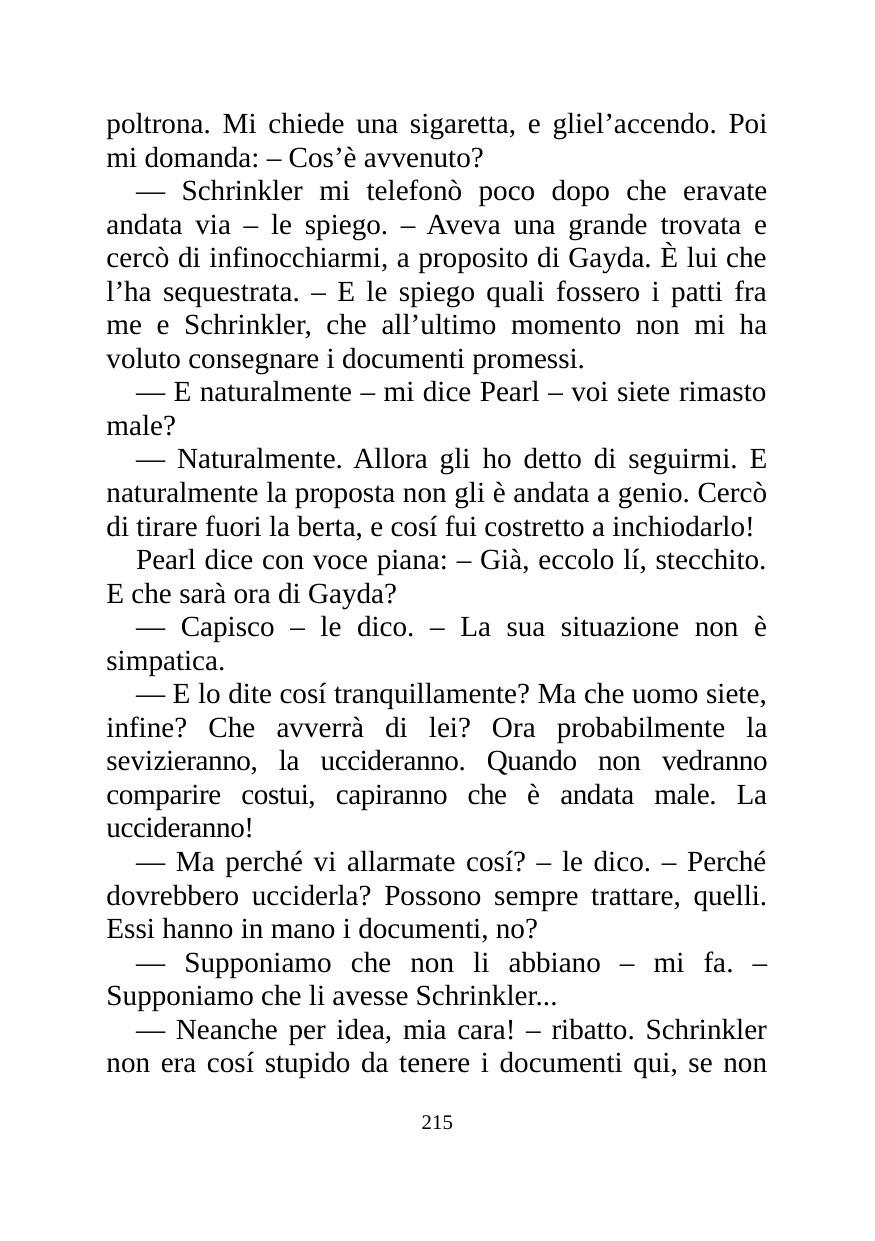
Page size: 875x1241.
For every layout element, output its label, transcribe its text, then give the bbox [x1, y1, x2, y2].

text — E lo dite cosí tranquillamente? Ma che uomo siete, infine? Che avverrà di lei? Ora probabilmente la sevizieranno, la uccideranno. Quando non vedranno comparire costui, capiranno che è andata male. La uccideranno! [106, 676, 768, 844]
text Pearl dice con voce piana: – Già, eccolo lí, stecchito. E che sarà ora di Gayda? [106, 542, 768, 609]
text — Supponiamo che non li abbiano – mi fa. – Supponiamo che li avesse Schrinkler... [106, 945, 768, 1012]
text — Capisco – le dico. – La sua situazione non è simpatica. [106, 609, 768, 676]
text — Neanche per idea, mia cara! – ribatto. Schrinkler non era cosí stupido da tenere i documenti qui, se non [106, 1012, 768, 1079]
text — Schrinkler mi telefonò poco dopo che eravate andata via – le spiego. – Aveva una grande trovata e cercò di infinocchiarmi, a proposito di Gayda. È lui che l’ha sequestrata. – E le spiego quali fossero i patti fra me e Schrinkler, che all’ultimo momento non mi ha voluto consegnare i documenti promessi. [106, 173, 768, 374]
text — Naturalmente. Allora gli ho detto di seguirmi. E naturalmente la proposta non gli è andata a genio. Cercò di tirare fuori la berta, e cosí fui costretto a inchiodarlo! [106, 442, 768, 542]
text — E naturalmente – mi dice Pearl – voi siete rimasto male? [106, 374, 768, 442]
text poltrona. Mi chiede una sigaretta, e gliel’accendo. Poi mi domanda: – Cos’è avvenuto? [106, 106, 768, 173]
text — Ma perché vi allarmate cosí? – le dico. – Perché dovrebbero ucciderla? Possono sempre trattare, quelli. Essi hanno in mano i documenti, no? [106, 844, 768, 945]
